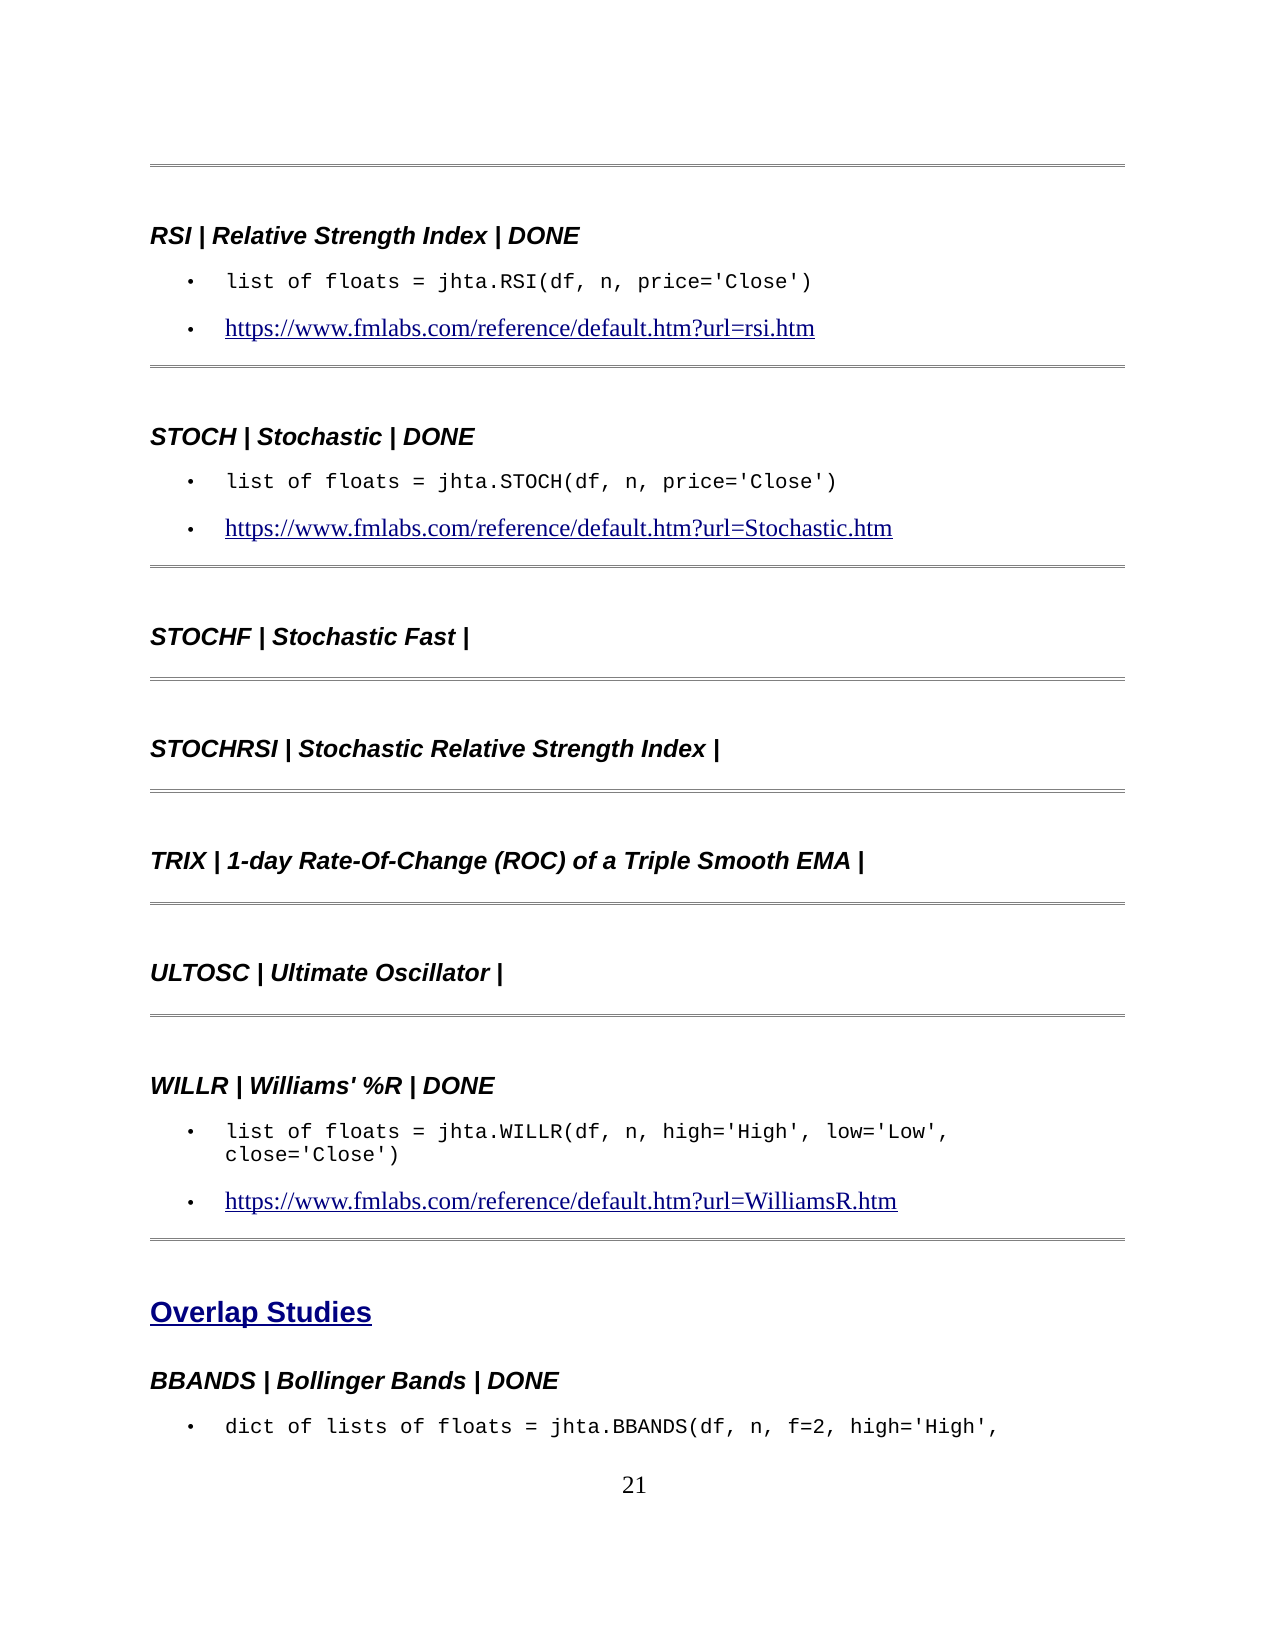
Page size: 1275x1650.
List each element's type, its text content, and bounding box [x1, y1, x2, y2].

list list of floats = jhta.RSI(df, n, price='Close') [187, 271, 1125, 295]
subtitle STOCHRSI | Stochastic Relative Strength Index | [150, 734, 1125, 763]
subtitle BBANDS | Bollinger Bands | DONE [150, 1366, 1125, 1394]
subtitle TRIX | 1-day Rate-Of-Change (ROC) of a Triple Smooth EMA | [150, 846, 1125, 875]
list dict of lists of floats = jhta.BBANDS(df, n, f=2, high='High', [187, 1416, 1125, 1439]
subtitle RSI | Relative Strength Index | DONE [150, 221, 1125, 250]
subtitle ULTOSC | Ultimate Oscillator | [150, 958, 1125, 987]
list https://www.fmlabs.com/reference/default.htm?url=WilliamsR.htm [187, 1186, 1125, 1215]
list https://www.fmlabs.com/reference/default.htm?url=Stochastic.htm [187, 513, 1125, 542]
subtitle STOCHF | Stochastic Fast | [150, 622, 1125, 651]
subtitle STOCH | Stochastic | DONE [150, 422, 1125, 450]
list list of floats = jhta.WILLR(df, n, high='High', low='Low', close='Close') [187, 1121, 1125, 1168]
list list of floats = jhta.STOCH(df, n, price='Close') [187, 472, 1125, 495]
list https://www.fmlabs.com/reference/default.htm?url=rsi.htm [187, 313, 1125, 341]
subtitle WILLR | Williams' %R | DONE [150, 1071, 1125, 1099]
subtitle Overlap Studies [150, 1295, 1125, 1328]
